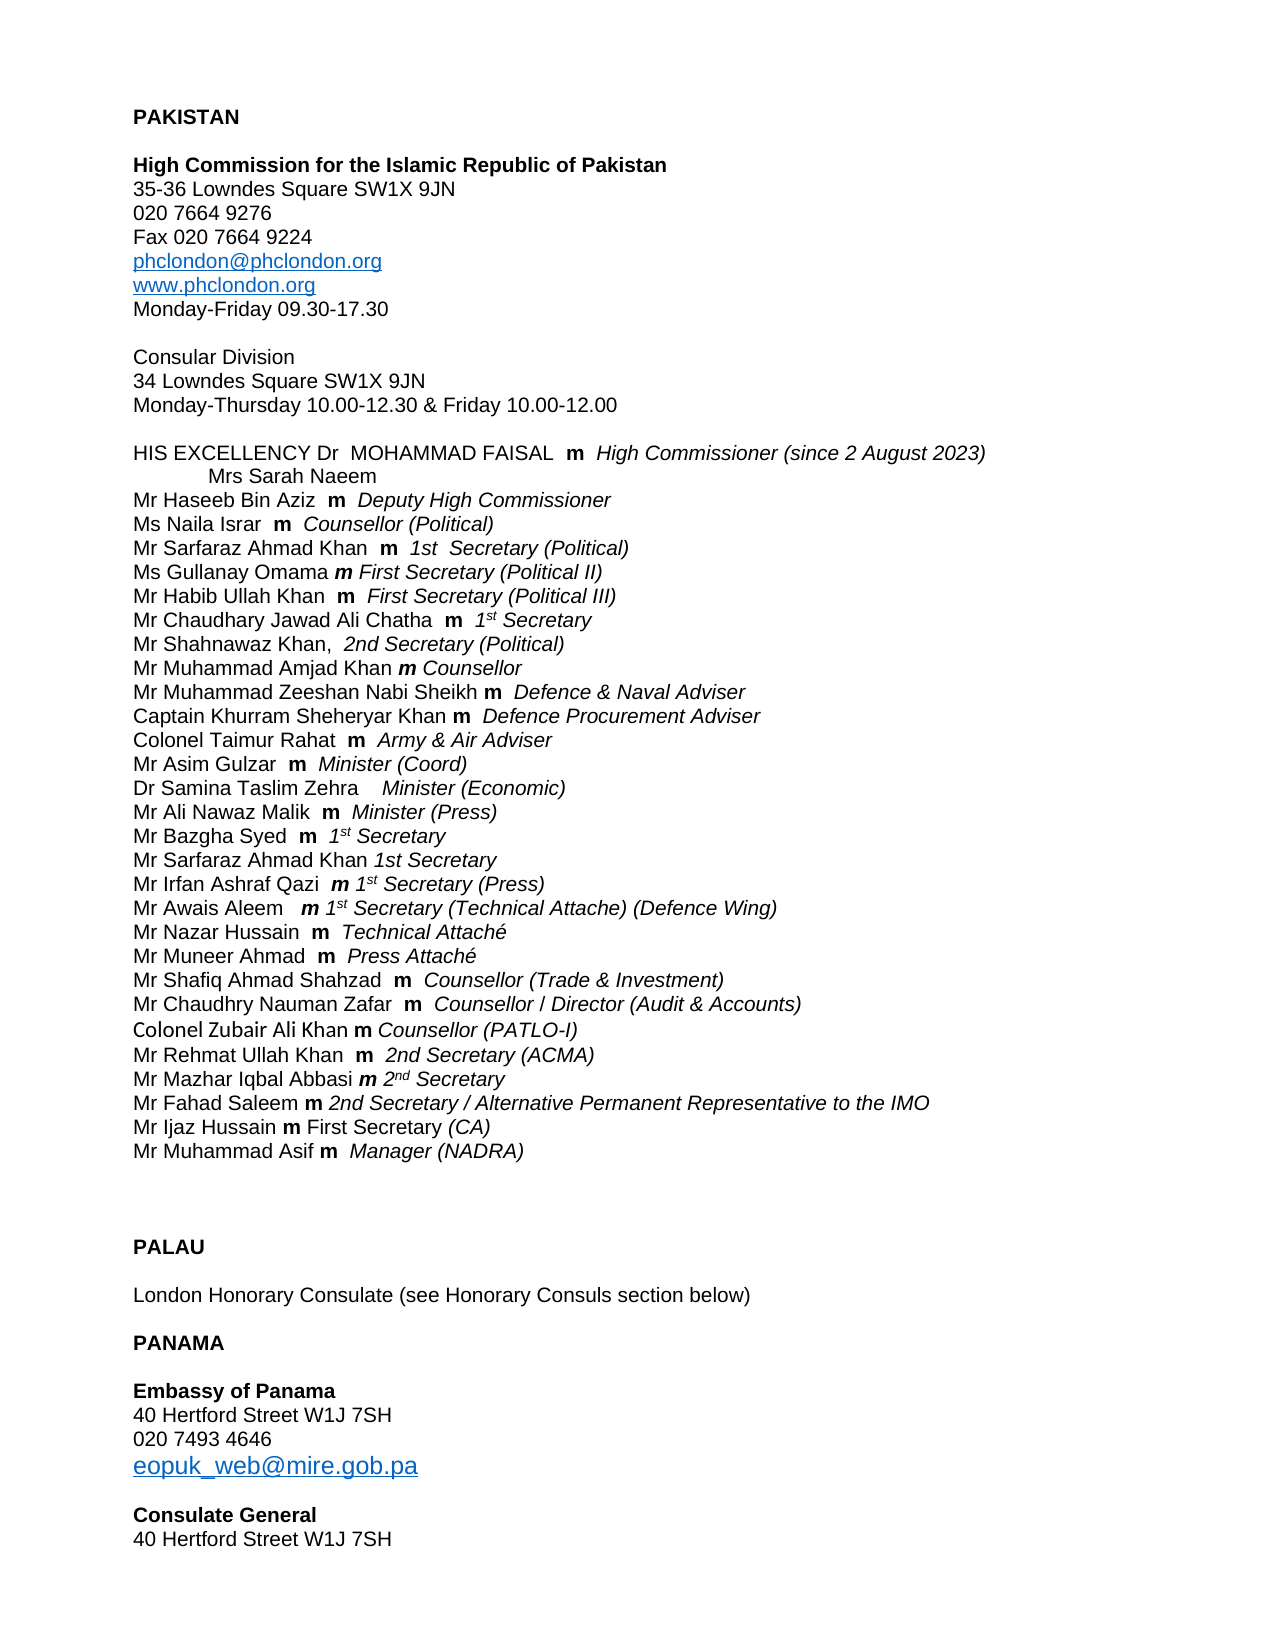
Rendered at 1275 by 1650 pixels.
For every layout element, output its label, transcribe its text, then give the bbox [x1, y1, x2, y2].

text Captain Khurram Sheheryar Khan m Defence Procurement Adviser [133, 704, 1181, 728]
text Mr Irfan Ashraf Qazi m 1st Secretary (Press) [133, 872, 1181, 896]
text 40 Hertford Street W1J 7SH [133, 1527, 1181, 1551]
text Mr Muhammad Zeeshan Nabi Sheikh m Defence & Naval Adviser [133, 680, 1181, 704]
text Mr Fahad Saleem m 2nd Secretary / Alternative Permanent Representative to the IMO [133, 1091, 1181, 1115]
text 35-36 Lowndes Square SW1X 9JN [133, 177, 1181, 201]
text phclondon@phclondon.org [133, 249, 1181, 273]
text 020 7493 4646 [133, 1427, 1181, 1451]
text London Honorary Consulate (see Honorary Consuls section below) [133, 1283, 1181, 1307]
text Mr Muhammad Asif m Manager (NADRA) [133, 1139, 1181, 1163]
text eopuk_web@mire.gob.pa [133, 1451, 1181, 1479]
text Mr Asim Gulzar m Minister (Coord) [133, 752, 1181, 776]
text HIS EXCELLENCY Dr MOHAMMAD FAISAL m High Commissioner (since 2 August 2023) [133, 440, 1181, 464]
text Mr Ali Nawaz Malik m Minister (Press) [133, 800, 1181, 824]
text Mr Mazhar Iqbal Abbasi m 2nd Secretary [133, 1067, 1181, 1091]
text 40 Hertford Street W1J 7SH [133, 1403, 1181, 1427]
text Mr Nazar Hussain m Technical Attaché [133, 919, 1181, 943]
text Colonel Zubair Ali Khan m Counsellor (PATLO-I) [133, 1015, 1181, 1043]
text Mr Ijaz Hussain m First Secretary (CA) [133, 1115, 1181, 1139]
text High Commission for the Islamic Republic of Pakistan [133, 153, 1181, 177]
text PAKISTAN [133, 105, 1181, 129]
text 34 Lowndes Square SW1X 9JN [133, 368, 1181, 392]
text Monday-Thursday 10.00-12.30 & Friday 10.00-12.00 [133, 392, 1181, 416]
text Mr Sarfaraz Ahmad Khan m 1st Secretary (Political) [133, 536, 1181, 560]
text Ms Gullanay Omama m First Secretary (Political II) [133, 560, 1181, 584]
text Mr Habib Ullah Khan m First Secretary (Political III) [133, 584, 1181, 608]
text Monday-Friday 09.30-17.30 [133, 297, 1181, 321]
text Mr Haseeb Bin Aziz m Deputy High Commissioner [133, 488, 1181, 512]
text Consular Division [133, 344, 1181, 368]
text Mrs Sarah Naeem [133, 464, 1181, 488]
text 020 7664 9276 [133, 201, 1181, 225]
text Mr Sarfaraz Ahmad Khan 1st Secretary [133, 848, 1181, 872]
text Ms Naila Israr m Counsellor (Political) [133, 512, 1181, 536]
text Mr Rehmat Ullah Khan m 2nd Secretary (ACMA) [133, 1043, 1181, 1067]
text Mr Bazgha Syed m 1st Secretary [133, 824, 1181, 848]
text Mr Shafiq Ahmad Shahzad m Counsellor (Trade & Investment) [133, 967, 1181, 991]
text Mr Muhammad Amjad Khan m Counsellor [133, 656, 1181, 680]
text www.phclondon.org [133, 273, 1181, 297]
text Dr Samina Taslim Zehra Minister (Economic) [133, 776, 1181, 800]
text Embassy of Panama [133, 1379, 1181, 1403]
text Mr Chaudhary Jawad Ali Chatha m 1st Secretary [133, 608, 1181, 632]
text Fax 020 7664 9224 [133, 225, 1181, 249]
text PALAU [133, 1235, 1181, 1259]
text Mr Chaudhry Nauman Zafar m Counsellor / Director (Audit & Accounts) [133, 991, 1181, 1015]
text Mr Shahnawaz Khan, 2nd Secretary (Political) [133, 632, 1181, 656]
text Colonel Taimur Rahat m Army & Air Adviser [133, 728, 1181, 752]
text Mr Muneer Ahmad m Press Attaché [133, 943, 1181, 967]
text Consulate General [133, 1503, 1181, 1527]
text PANAMA [133, 1331, 1181, 1355]
text Mr Awais Aleem m 1st Secretary (Technical Attache) (Defence Wing) [133, 896, 1181, 919]
